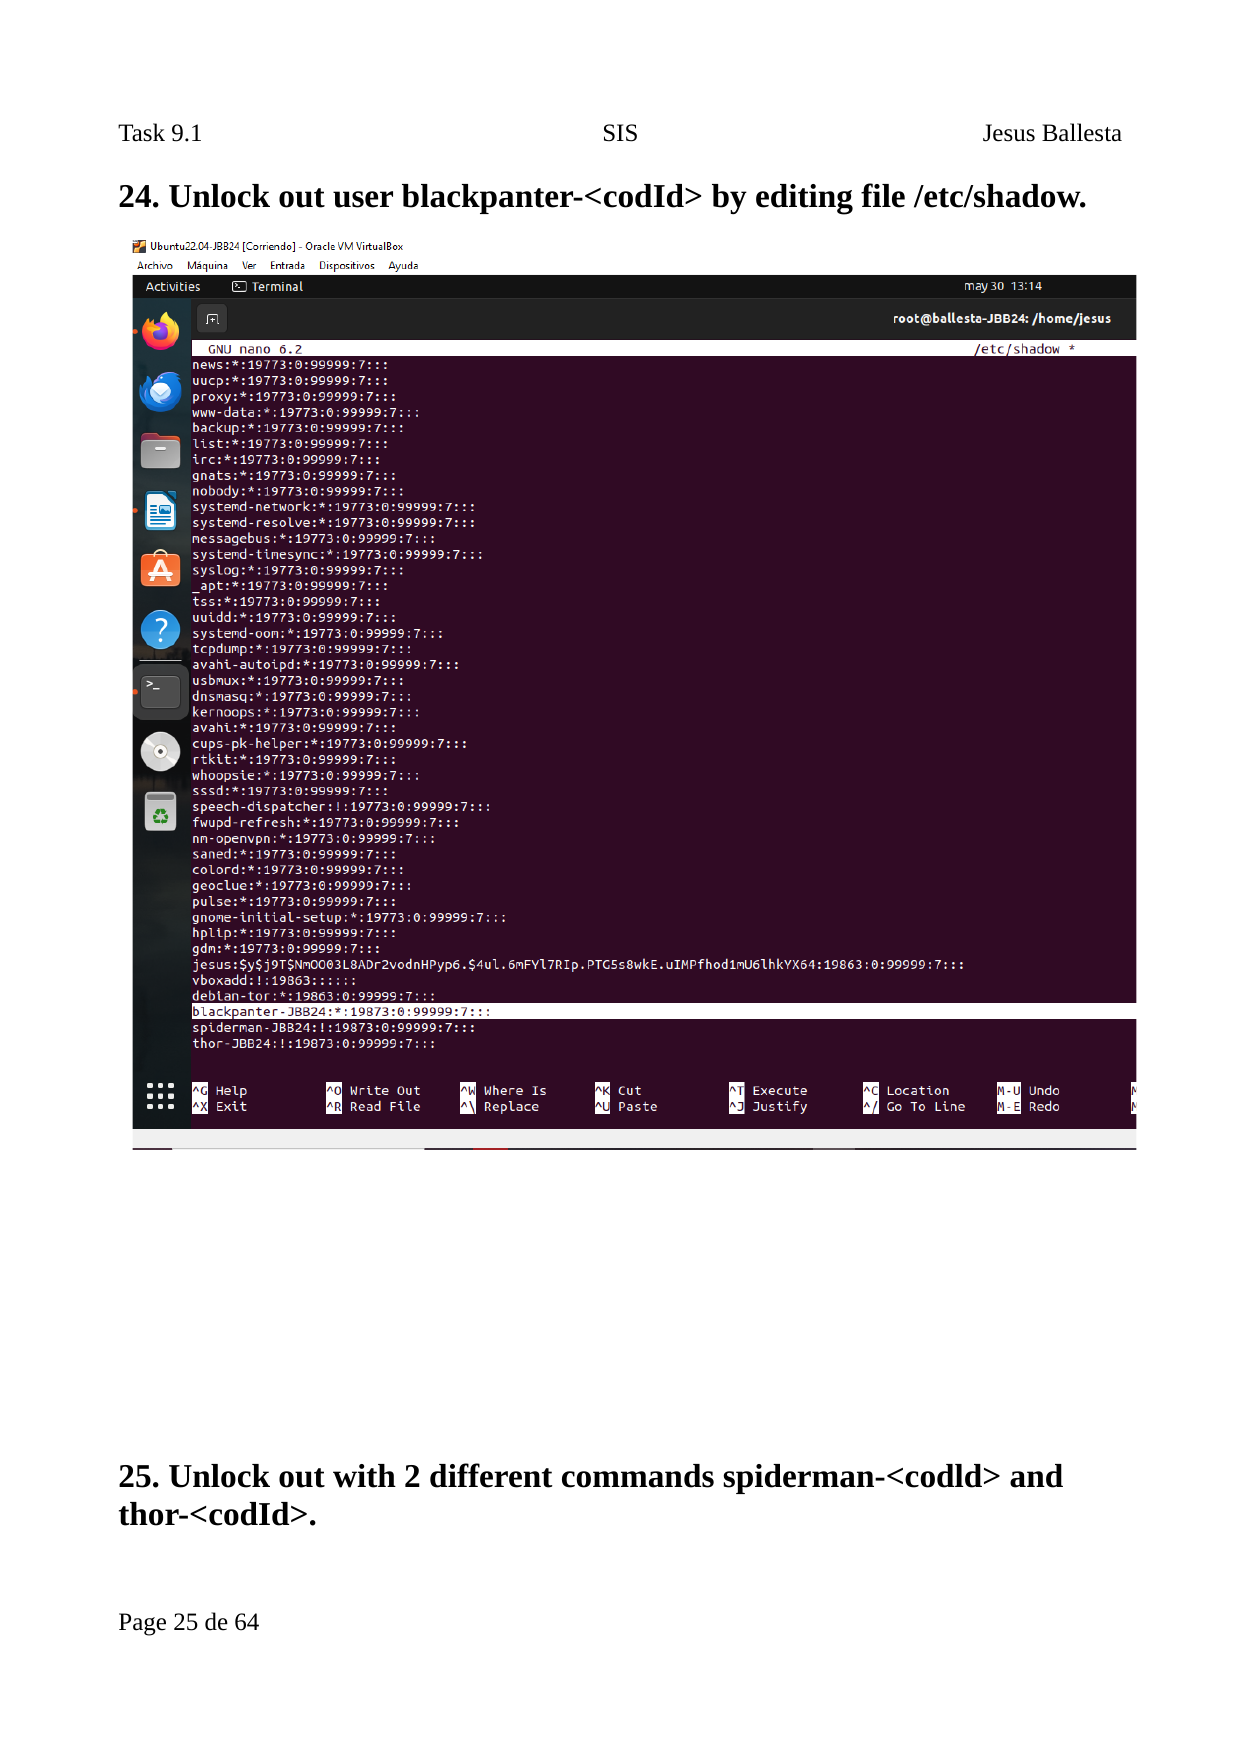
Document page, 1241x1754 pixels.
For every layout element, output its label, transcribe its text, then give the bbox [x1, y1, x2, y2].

picture [132, 240, 1137, 1150]
text 24. Unlock out user blackpanter-<codId> by editing file /etc/shadow. [118, 176, 1122, 215]
text 25. Unlock out with 2 different commands spiderman-<codld> and thor-<codId>. [118, 1456, 1122, 1533]
